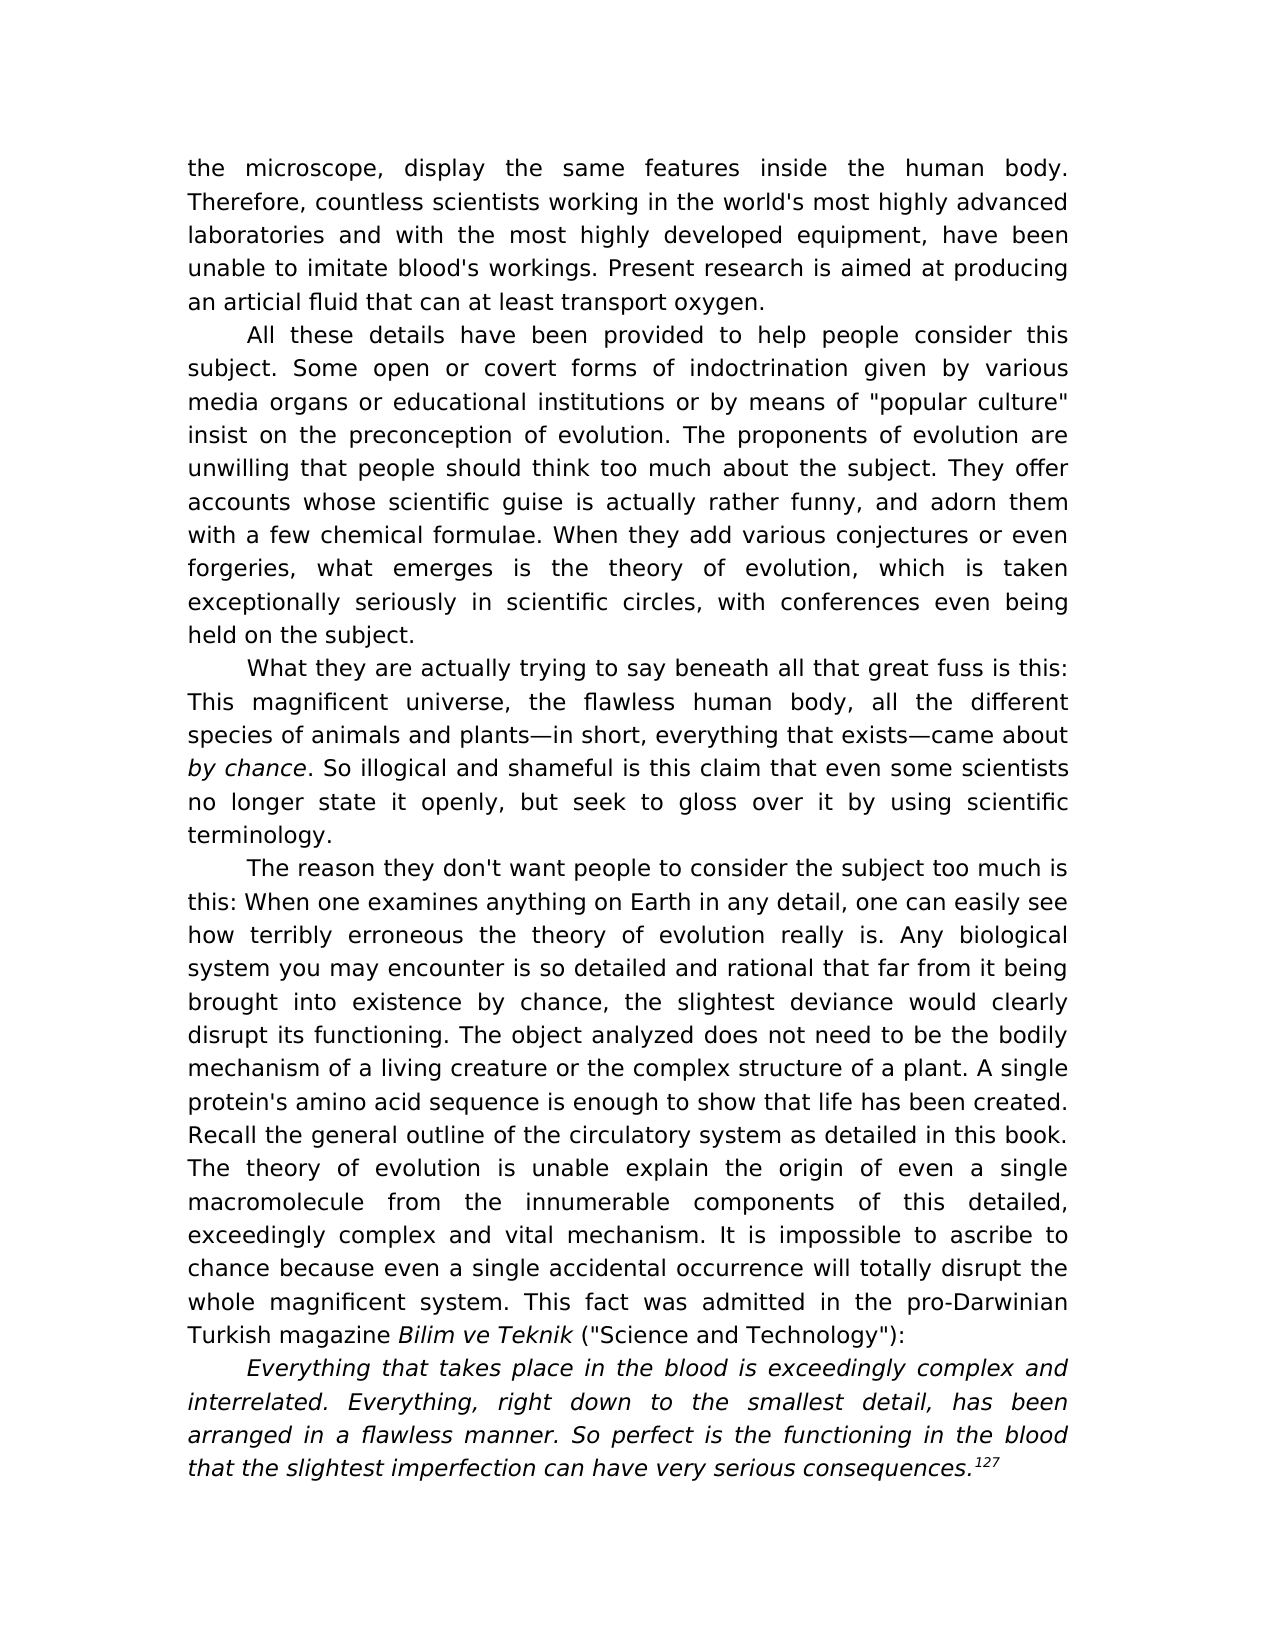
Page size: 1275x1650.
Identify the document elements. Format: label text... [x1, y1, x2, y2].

text What they are actually trying to say beneath all that great fuss is this: This magnificent universe, the flawless human body, all the different species of animals and plants—in short, everything that exists—came about by chance. So illogical and shameful is this claim that even some scientists no longer state it openly, but seek to gloss over it by using scientific terminology. [187, 650, 1070, 850]
text Everything that takes place in the blood is exceedingly complex and interrelated. Everything, right down to the smallest detail, has been arranged in a flawless manner. So perfect is the functioning in the blood that the slightest imperfection can have very serious consequences.127 [187, 1350, 1070, 1483]
text The reason they don't want people to consider the subject too much is this: When one examines anything on Earth in any detail, one can easily see how terribly erroneous the theory of evolution really is. Any biological system you may encounter is so detailed and rational that far from it being brought into existence by chance, the slightest deviance would clearly disrupt its functioning. The object analyzed does not need to be the bodily mechanism of a living creature or the complex structure of a plant. A single protein's amino acid sequence is enough to show that life has been created. Recall the general outline of the circulatory system as detailed in this book. The theory of evolution is unable explain the origin of even a single macromolecule from the innumerable components of this detailed, exceedingly complex and vital mechanism. It is impossible to ascribe to chance because even a single accidental occurrence will totally disrupt the whole magnificent system. This fact was admitted in the pro-Darwinian Turkish magazine Bilim ve Teknik ("Science and Technology"): [187, 850, 1070, 1350]
text All these details have been provided to help people consider this subject. Some open or covert forms of indoctrination given by various media organs or educational institutions or by means of "popular culture" insist on the preconception of evolution. The proponents of evolution are unwilling that people should think too much about the subject. They offer accounts whose scientific guise is actually rather funny, and adorn them with a few chemical formulae. When they add various conjectures or even forgeries, what emerges is the theory of evolution, which is taken exceptionally seriously in scientific circles, with conferences even being held on the subject. [187, 317, 1070, 650]
text the microscope, display the same features inside the human body. Therefore, countless scientists working in the world's most highly advanced laboratories and with the most highly developed equipment, have been unable to imitate blood's workings. Present research is aimed at producing an articial fluid that can at least transport oxygen. [187, 150, 1070, 317]
